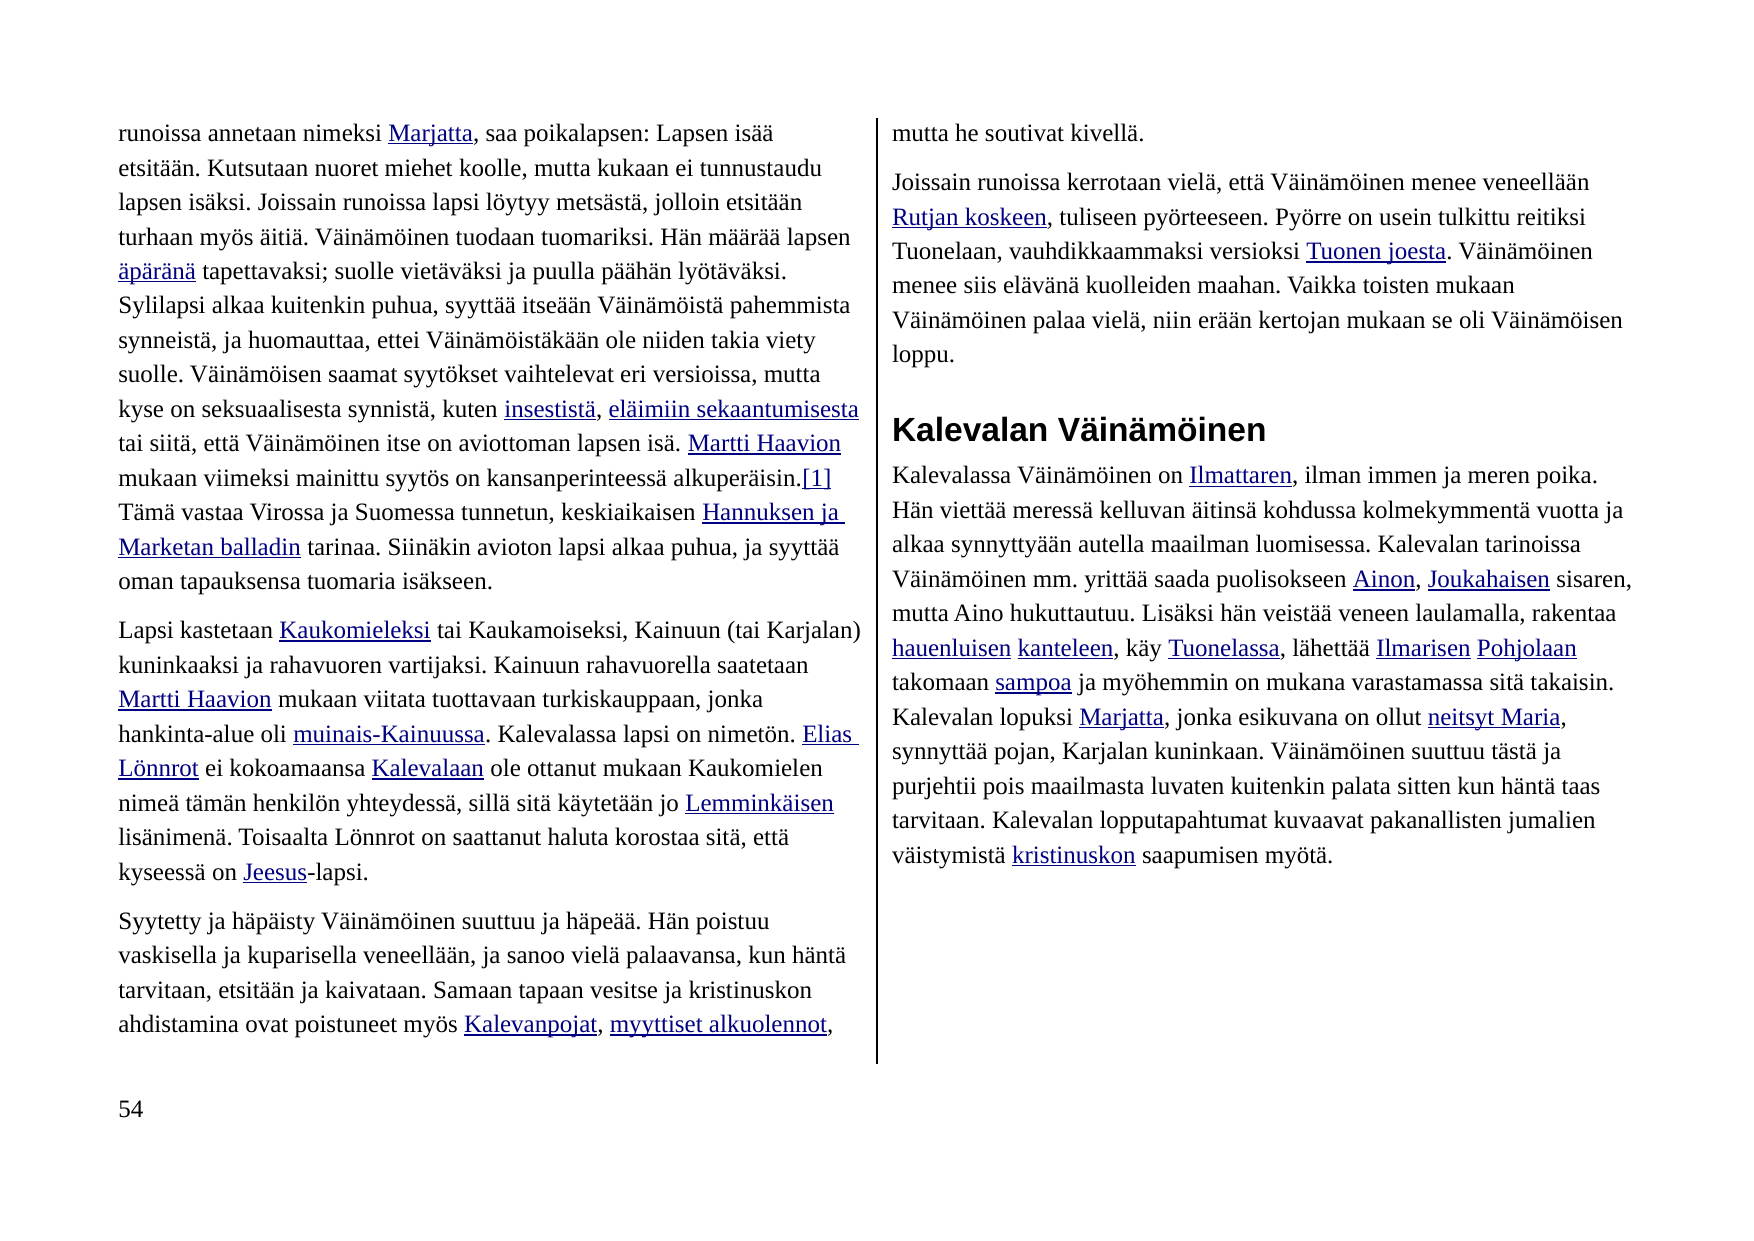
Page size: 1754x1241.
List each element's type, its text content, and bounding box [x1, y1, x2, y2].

text mutta he soutivat kivellä. [892, 118, 1635, 147]
text runoissa annetaan nimeksi Marjatta, saa poikalapsen: Lapsen isää etsitään. Kutsutaan nuoret miehet koolle, mutta kukaan ei tunnustaudu lapsen isäksi. Joissain runoissa lapsi löytyy metsästä, jolloin etsitään turhaan myös äitiä. Väinämöinen tuodaan tuomariksi. Hän määrää lapsen äpäränä tapettavaksi; suolle vietäväksi ja puulla päähän lyötäväksi. Sylilapsi alkaa kuitenkin puhua, syyttää itseään Väinämöistä pahemmista synneistä, ja huomauttaa, ettei Väinämöistäkään ole niiden takia viety suolle. Väinämöisen saamat syytökset vaihtelevat eri versioissa, mutta kyse on seksuaalisesta synnistä, kuten insestistä, eläimiin sekaantumisesta tai siitä, että Väinämöinen itse on aviottoman lapsen isä. Martti Haavion mukaan viimeksi mainittu syytös on kansanperinteessä alkuperäisin.[1] Tämä vastaa Virossa ja Suomessa tunnetun, keskiaikaisen Hannuksen ja Marketan balladin tarinaa. Siinäkin avioton lapsi alkaa puhua, ja syyttää oman tapauksensa tuomaria isäkseen. [118, 118, 862, 595]
text Joissain runoissa kerrotaan vielä, että Väinämöinen menee veneellään Rutjan koskeen, tuliseen pyörteeseen. Pyörre on usein tulkittu reitiksi Tuonelaan, vauhdikkaammaksi versioksi Tuonen joesta. Väinämöinen menee siis elävänä kuolleiden maahan. Vaikka toisten mukaan Väinämöinen palaa vielä, niin erään kertojan mukaan se oli Väinämöisen loppu. [892, 167, 1635, 368]
text Kalevalassa Väinämöinen on Ilmattaren, ilman immen ja meren poika. Hän viettää meressä kelluvan äitinsä kohdussa kolmekymmentä vuotta ja alkaa synnyttyään autella maailman luomisessa. Kalevalan tarinoissa Väinämöinen mm. yrittää saada puolisokseen Ainon, Joukahaisen sisaren, mutta Aino hukuttautuu. Lisäksi hän veistää veneen laulamalla, rakentaa hauenluisen kanteleen, käy Tuonelassa, lähettää Ilmarisen Pohjolaan takomaan sampoa ja myöhemmin on mukana varastamassa sitä takaisin. Kalevalan lopuksi Marjatta, jonka esikuvana on ollut neitsyt Maria, synnyttää pojan, Karjalan kuninkaan. Väinämöinen suuttuu tästä ja purjehtii pois maailmasta luvaten kuitenkin palata sitten kun häntä taas tarvitaan. Kalevalan lopputapahtumat kuvaavat pakanallisten jumalien väistymistä kristinuskon saapumisen myötä. [892, 461, 1635, 869]
text Syytetty ja häpäisty Väinämöinen suuttuu ja häpeää. Hän poistuu vaskisella ja kuparisella veneellään, ja sanoo vielä palaavansa, kun häntä tarvitaan, etsitään ja kaivataan. Samaan tapaan vesitse ja kristinuskon ahdistamina ovat poistuneet myös Kalevanpojat, myyttiset alkuolennot, [118, 906, 862, 1038]
subtitle Kalevalan Väinämöinen [892, 409, 1635, 448]
text Lapsi kastetaan Kaukomieleksi tai Kaukamoiseksi, Kainuun (tai Karjalan) kuninkaaksi ja rahavuoren vartijaksi. Kainuun rahavuorella saatetaan Martti Haavion mukaan viitata tuottavaan turkiskauppaan, jonka hankinta-alue oli muinais-Kainuussa. Kalevalassa lapsi on nimetön. Elias Lönnrot ei kokoamaansa Kalevalaan ole ottanut mukaan Kaukomielen nimeä tämän henkilön yhteydessä, sillä sitä käytetään jo Lemminkäisen lisänimenä. Toisaalta Lönnrot on saattanut haluta korostaa sitä, että kyseessä on Jeesus-lapsi. [118, 615, 862, 886]
